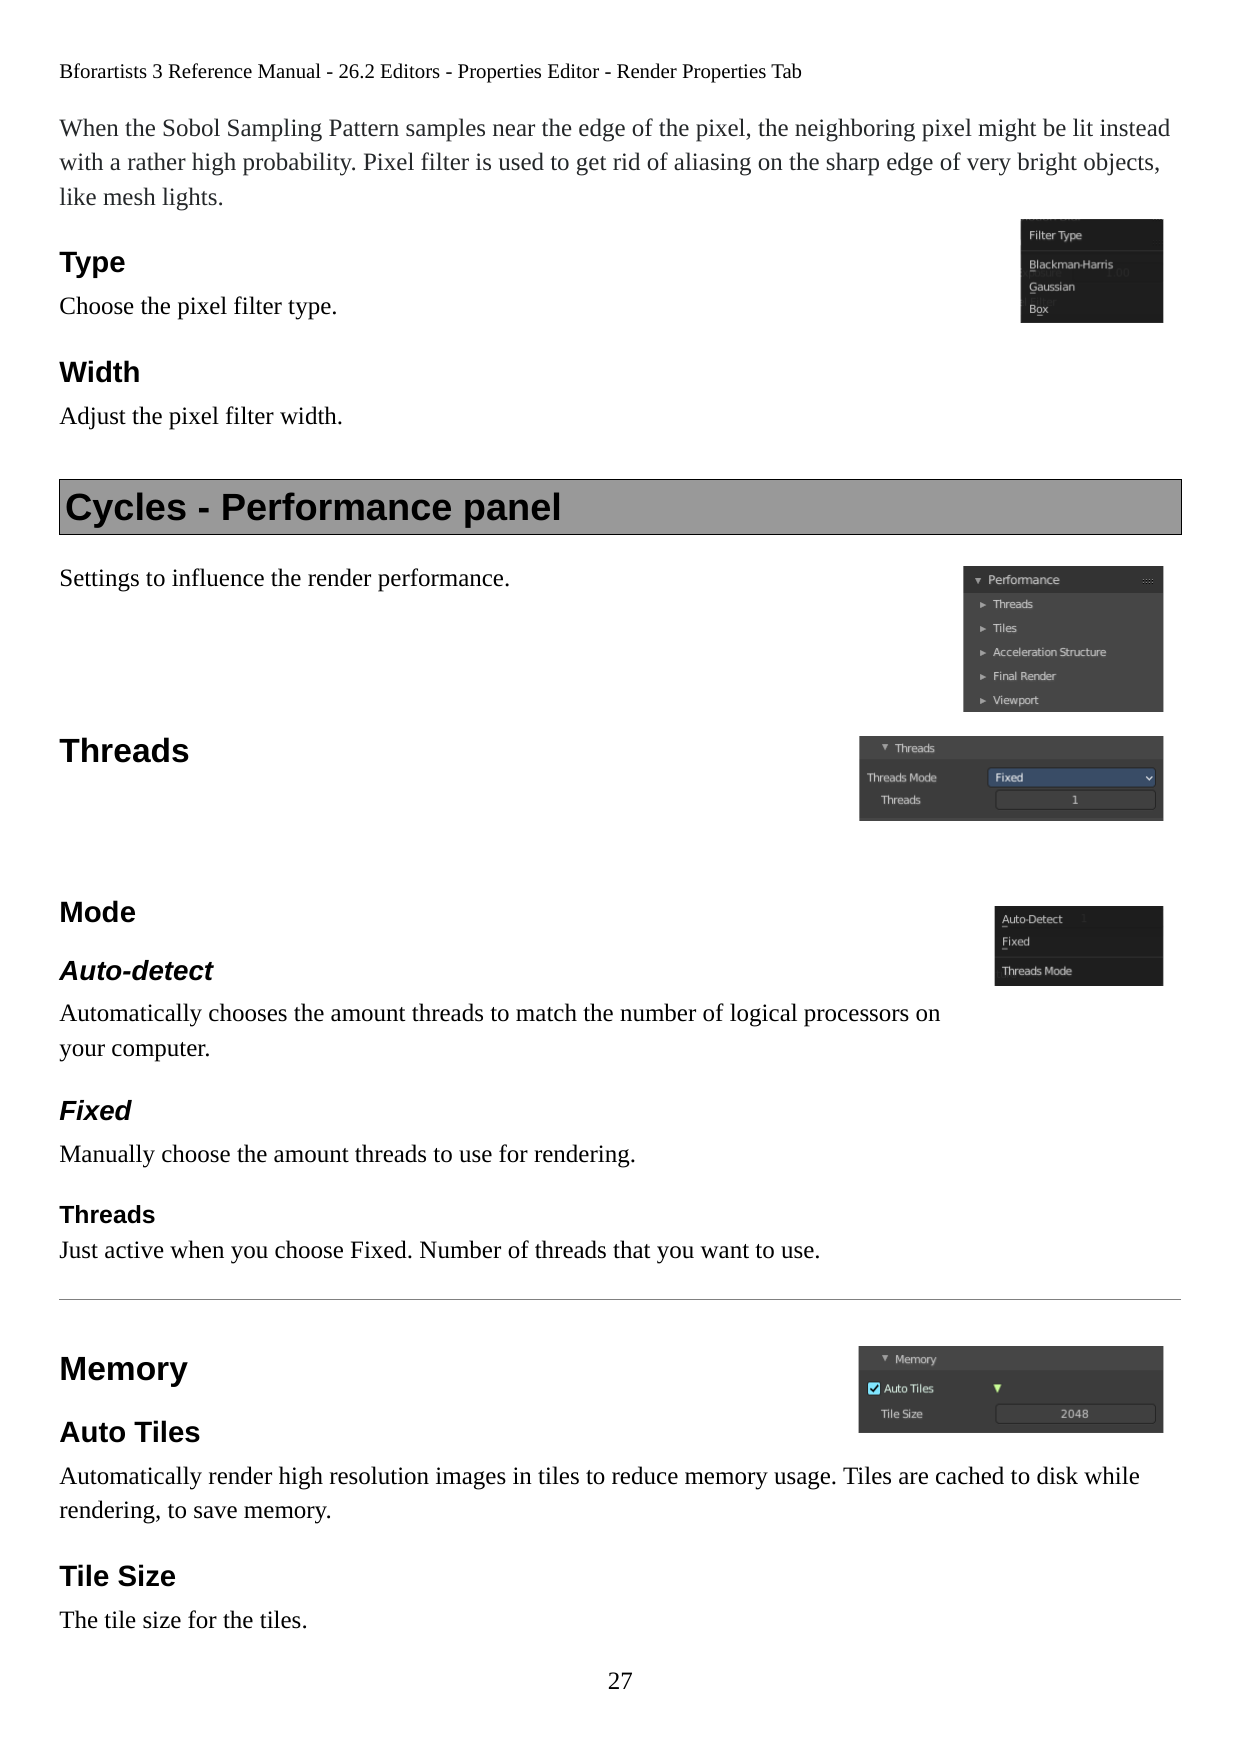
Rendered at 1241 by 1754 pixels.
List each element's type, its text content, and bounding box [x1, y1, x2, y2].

text Choose the pixel filter type. [59, 291, 1020, 320]
subtitle Tile Size [59, 1559, 1181, 1593]
subtitle Auto Tiles [59, 1415, 1181, 1448]
text When the Sobol Sampling Pattern samples near the edge of the pixel, the neighboring pixel might be lit instead with a rather high probability. Pixel filter is used to get rid of aliasing on the sharp edge of very bright objects, like mesh lights. [59, 113, 1181, 210]
subtitle Fixed [59, 1094, 1181, 1126]
subtitle Memory [59, 1349, 858, 1388]
subtitle [1164, 954, 1181, 986]
subtitle Threads [59, 731, 1181, 770]
text Adjust the pixel filter width. [59, 401, 1181, 430]
subtitle [1164, 1349, 1181, 1388]
subtitle Auto-detect [59, 954, 994, 986]
text The tile size for the tiles. [59, 1605, 1181, 1634]
picture [994, 906, 1164, 986]
text Just active when you choose Fixed. Number of threads that you want to use. [59, 1235, 1181, 1264]
text Manually choose the amount threads to use for rendering. [59, 1139, 1181, 1167]
table_header Cycles - Performance panel [60, 480, 1181, 534]
text Automatically render high resolution images in tiles to reduce memory usage. Tiles are cached to disk while rendering, to save memory. [59, 1461, 1181, 1524]
subtitle [1164, 245, 1181, 279]
picture [1020, 219, 1164, 323]
picture [858, 1346, 1164, 1433]
text Automatically chooses the amount threads to match the number of logical processors on your computer. [59, 998, 1181, 1061]
text Settings to influence the render performance. [59, 563, 1181, 592]
subtitle Width [59, 355, 1181, 389]
subtitle Type [59, 245, 1020, 279]
subtitle Threads [59, 1200, 1181, 1229]
picture [963, 566, 1164, 712]
subtitle Mode [59, 895, 1181, 929]
picture [859, 736, 1164, 821]
